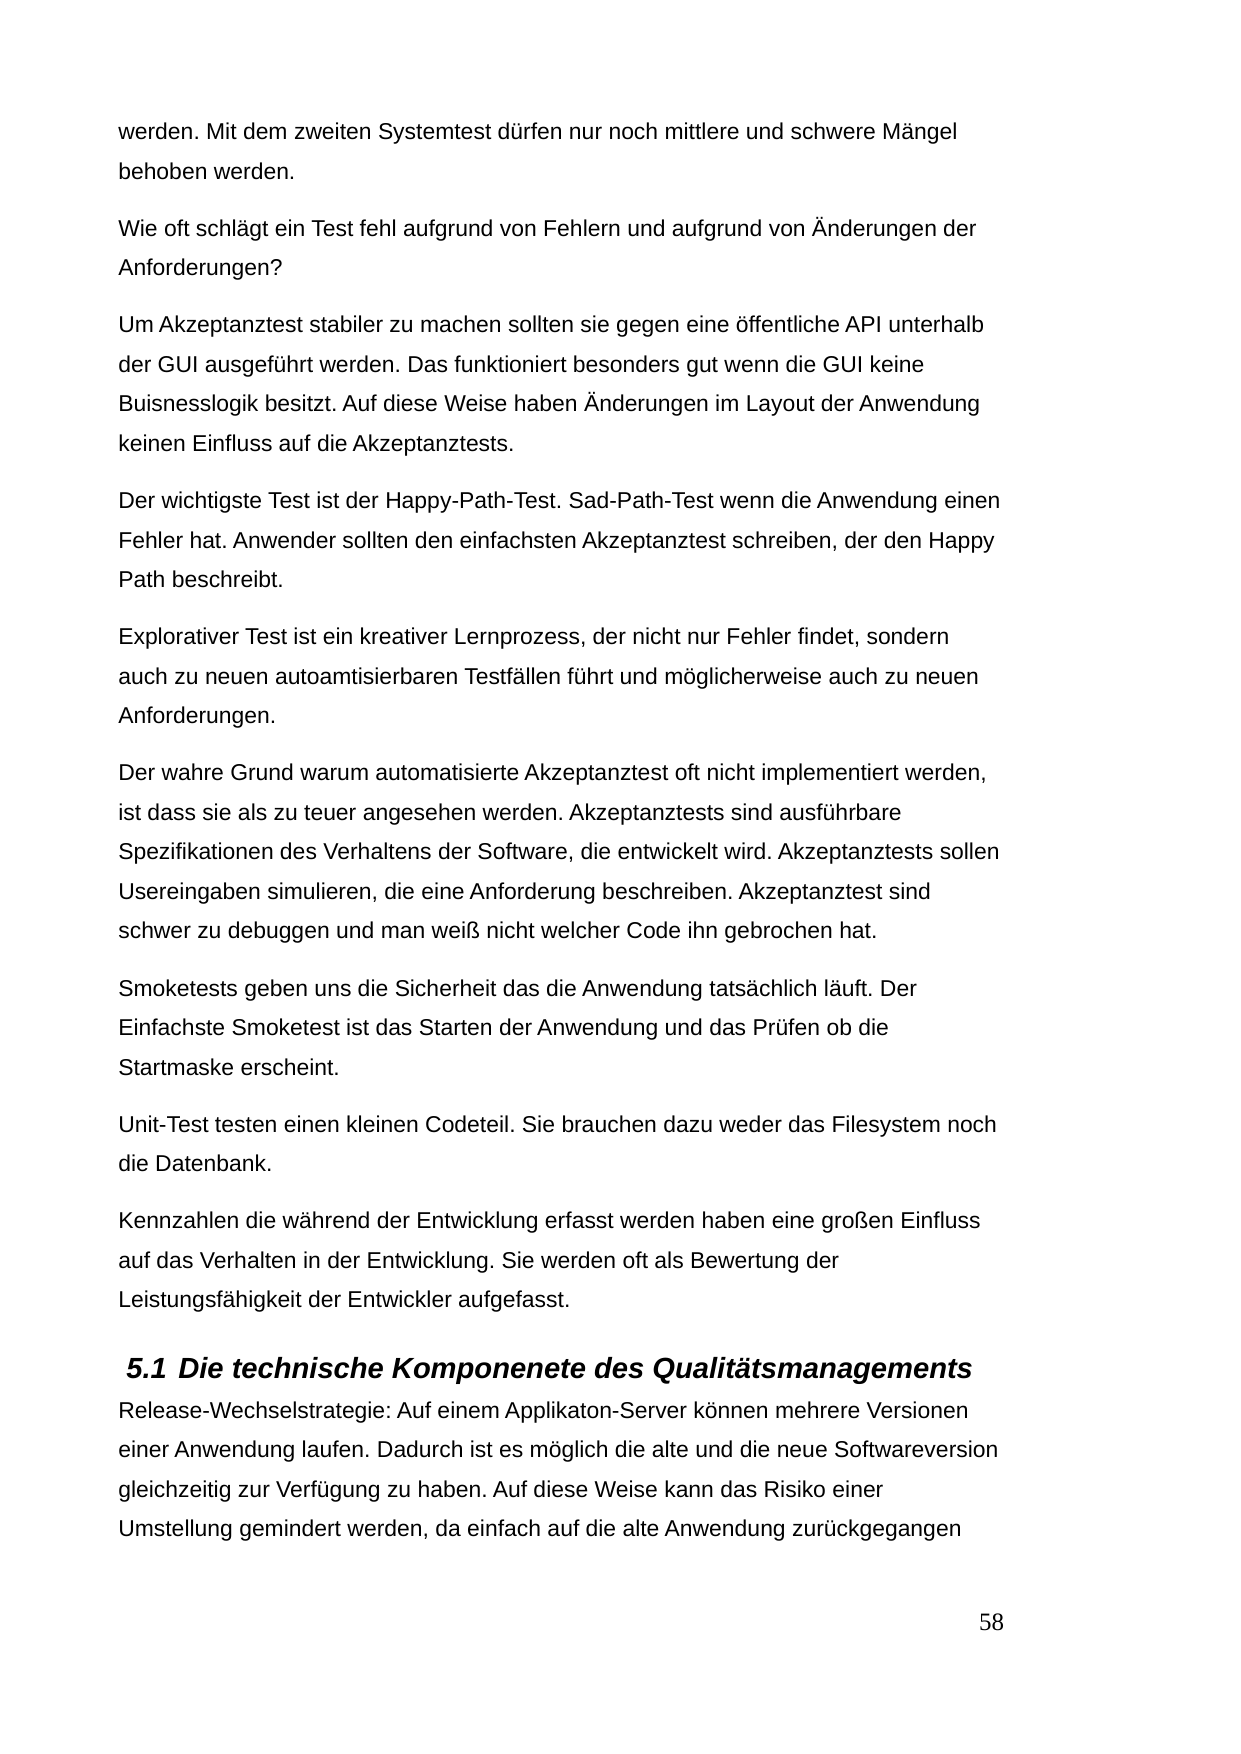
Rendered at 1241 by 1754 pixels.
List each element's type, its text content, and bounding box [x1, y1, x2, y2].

text Der wichtigste Test ist der Happy-Path-Test. Sad-Path-Test wenn die Anwendung einen Fehler hat. Anwender sollten den einfachsten Akzeptanztest schreiben, der den Happy Path beschreibt. [118, 487, 1004, 592]
text Release-Wechselstrategie: Auf einem Applikaton-Server können mehrere Versionen einer Anwendung laufen. Dadurch ist es möglich die alte und die neue Softwareversion gleichzeitig zur Verfügung zu haben. Auf diese Weise kann das Risiko einer Umstellung gemindert werden, da einfach auf die alte Anwendung zurückgegangen [118, 1397, 1004, 1542]
subtitle Die technische Komponenete des Qualitätsmanagements [118, 1351, 1004, 1384]
text Wie oft schlägt ein Test fehl aufgrund von Fehlern und aufgrund von Änderungen der Anforderungen? [118, 215, 1004, 281]
text Smoketests geben uns die Sicherheit das die Anwendung tatsächlich läuft. Der Einfachste Smoketest ist das Starten der Anwendung und das Prüfen ob die Startmaske erscheint. [118, 974, 1004, 1080]
text Kennzahlen die während der Entwicklung erfasst werden haben eine großen Einfluss auf das Verhalten in der Entwicklung. Sie werden oft als Bewertung der Leistungsfähigkeit der Entwickler aufgefasst. [118, 1207, 1004, 1313]
text werden. Mit dem zweiten Systemtest dürfen nur noch mittlere und schwere Mängel behoben werden. [118, 118, 1004, 184]
text Unit-Test testen einen kleinen Codeteil. Sie brauchen dazu weder das Filesystem noch die Datenbank. [118, 1111, 1004, 1176]
text Explorativer Test ist ein kreativer Lernprozess, der nicht nur Fehler findet, sondern auch zu neuen autoamtisierbaren Testfällen führt und möglicherweise auch zu neuen Anforderungen. [118, 623, 1004, 728]
text Um Akzeptanztest stabiler zu machen sollten sie gegen eine öffentliche API unterhalb der GUI ausgeführt werden. Das funktioniert besonders gut wenn die GUI keine Buisnesslogik besitzt. Auf diese Weise haben Änderungen im Layout der Anwendung keinen Einfluss auf die Akzeptanztests. [118, 311, 1004, 456]
text Der wahre Grund warum automatisierte Akzeptanztest oft nicht implementiert werden, ist dass sie als zu teuer angesehen werden. Akzeptanztests sind ausführbare Spezifikationen des Verhaltens der Software, die entwickelt wird. Akzeptanztests sollen Usereingaben simulieren, die eine Anforderung beschreiben. Akzeptanztest sind schwer zu debuggen und man weiß nicht welcher Code ihn gebrochen hat. [118, 759, 1004, 944]
